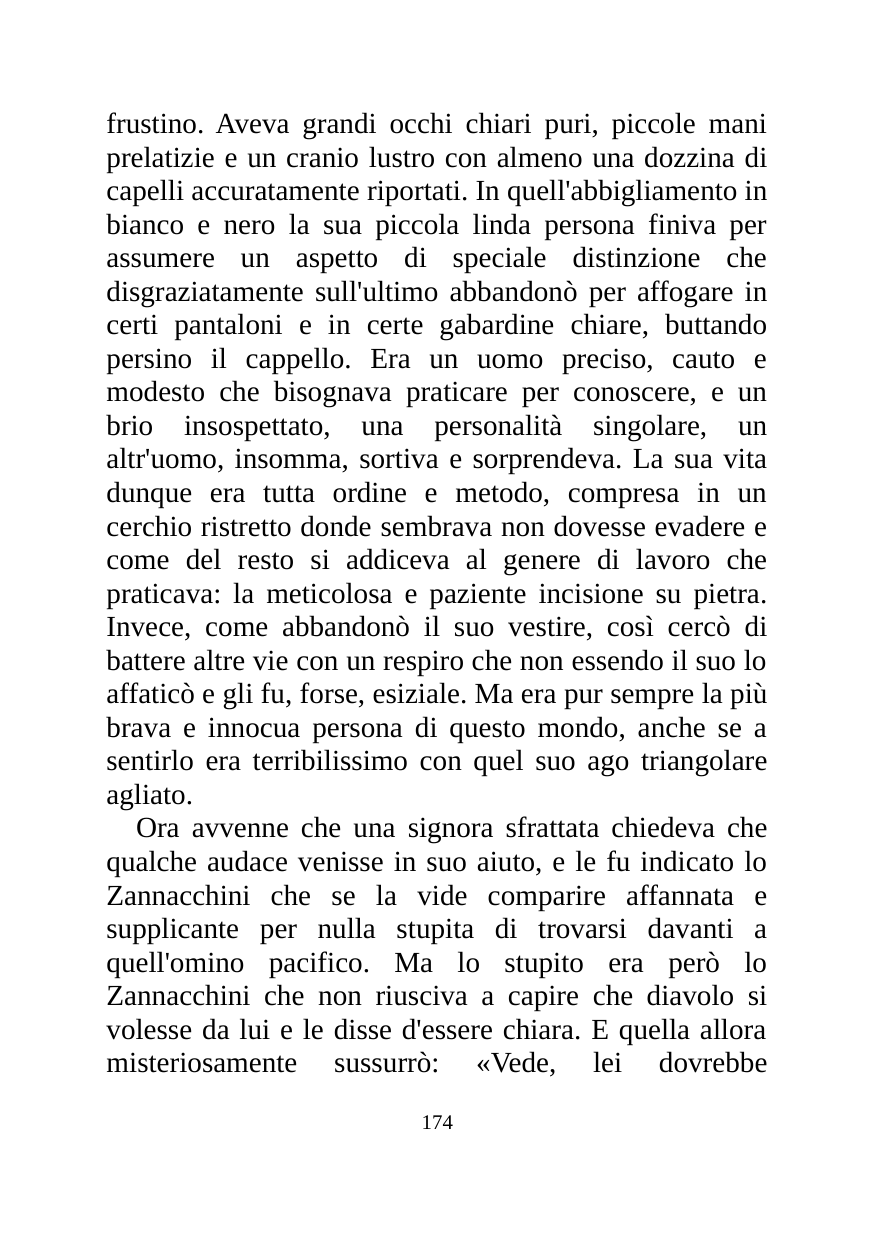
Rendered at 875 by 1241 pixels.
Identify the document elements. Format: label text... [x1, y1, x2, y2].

text Ora avvenne che una signora sfrattata chiedeva che qualche audace venisse in suo aiuto, e le fu indicato lo Zannacchini che se la vide comparire affannata e supplicante per nulla stupita di trovarsi davanti a quell'omino pacifico. Ma lo stupito era però lo Zannacchini che non riusciva a capire che diavolo si volesse da lui e le disse d'essere chiara. E quella allora misteriosamente sussurrò: «Vede, lei dovrebbe [106, 811, 768, 1079]
text frustino. Aveva grandi occhi chiari puri, piccole mani prelatizie e un cranio lustro con almeno una dozzina di capelli accuratamente riportati. In quell'abbigliamento in bianco e nero la sua piccola linda persona finiva per assumere un aspetto di speciale distinzione che disgraziatamente sull'ultimo abbandonò per affogare in certi pantaloni e in certe gabardine chiare, buttando persino il cappello. Era un uomo preciso, cauto e modesto che bisognava praticare per conoscere, e un brio insospettato, una personalità singolare, un altr'uomo, insomma, sortiva e sorprendeva. La sua vita dunque era tutta ordine e metodo, compresa in un cerchio ristretto donde sembrava non dovesse evadere e come del resto si addiceva al genere di lavoro che praticava: la meticolosa e paziente incisione su pietra. Invece, come abbandonò il suo vestire, così cercò di battere altre vie con un respiro che non essendo il suo lo affaticò e gli fu, forse, esiziale. Ma era pur sempre la più brava e innocua persona di questo mondo, anche se a sentirlo era terribilissimo con quel suo ago triangolare agliato. [106, 106, 768, 811]
